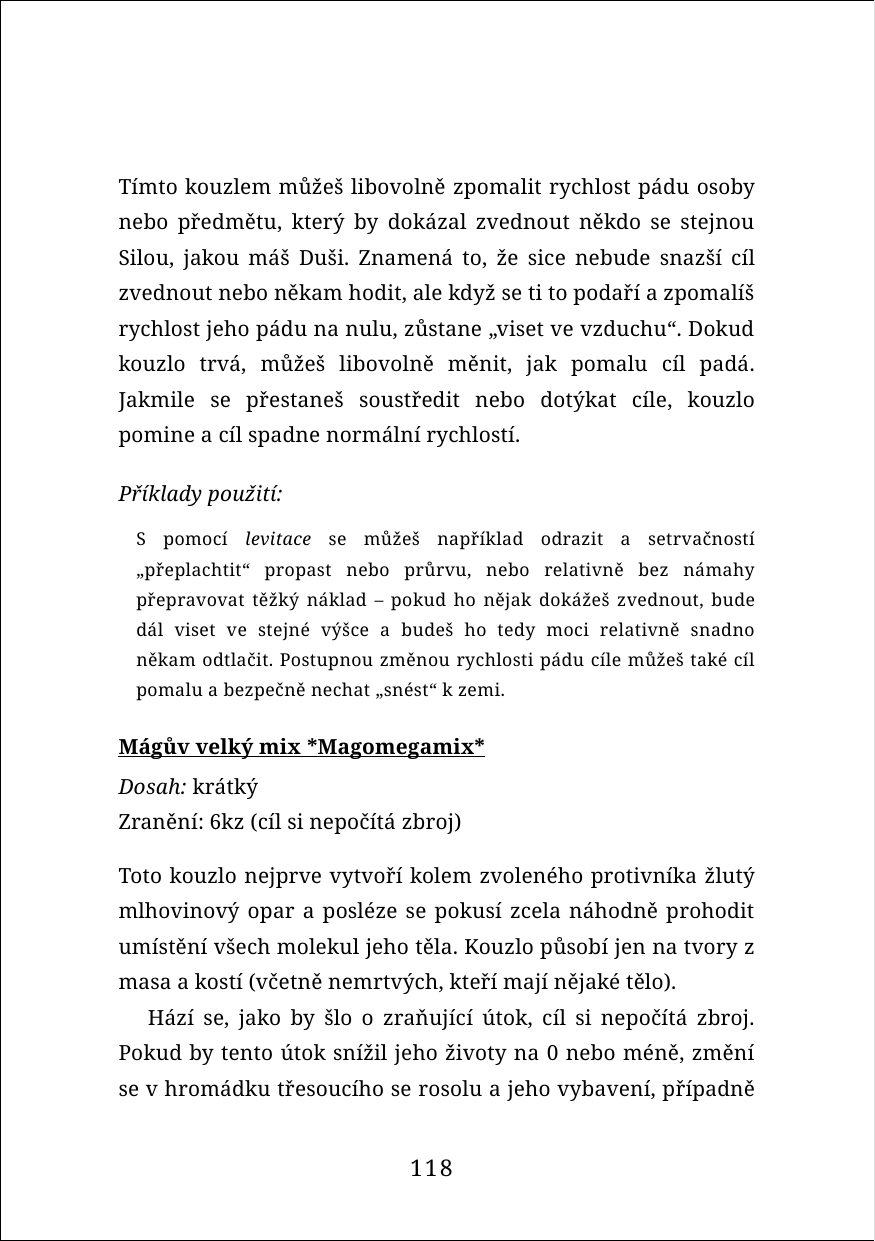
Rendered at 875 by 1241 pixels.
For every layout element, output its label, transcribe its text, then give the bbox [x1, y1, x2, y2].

subtitle Mágův velký mix *Magomegamix* [118, 732, 756, 760]
text S pomocí levitace se můžeš například odrazit a setrvačností „přeplachtit“ propast nebo průrvu, nebo relativně bez námahy přepravovat těžký náklad – pokud ho nějak dokážeš zvednout, bude dál viset ve stejné výšce a budeš ho tedy moci relativně snadno někam odtlačit. Postupnou změnou rychlosti pádu cíle můžeš také cíl pomalu a bezpečně nechat „snést“ k zemi. [136, 527, 756, 702]
text Toto kouzlo nejprve vytvoří kolem zvoleného protivníka žlutý mlhovinový opar a posléze se pokusí zcela náhodně prohodit umístění všech molekul jeho těla. Kouzlo působí jen na tvory z masa a kostí (včetně nemrtvých, kteří mají nějaké tělo). Hází se, jako by šlo o zraňující útok, cíl si nepočítá zbroj. Pokud by tento útok snížil jeho životy na 0 nebo méně, změní se v hromádku třesoucího se rosolu a jeho vybavení, případně [118, 861, 756, 1102]
text Příklady použití: [118, 479, 756, 508]
text Tímto kouzlem můžeš libovolně zpomalit rychlost pádu osoby nebo předmětu, který by dokázal zvednout někdo se stejnou Silou, jakou máš Duši. Znamená to, že sice nebude snazší cíl zvednout nebo někam hodit, ale když se ti to podaří a zpomalíš rychlost jeho pádu na nulu, zůstane „viset ve vzduchu“. Dokud kouzlo trvá, můžeš libovolně měnit, jak pomalu cíl padá. Jakmile se přestaneš soustředit nebo dotýkat cíle, kouzlo pomine a cíl spadne normální rychlostí. [118, 172, 756, 449]
text Dosah: krátký Zranění: 6kz (cíl si nepočítá zbroj) [118, 772, 756, 836]
